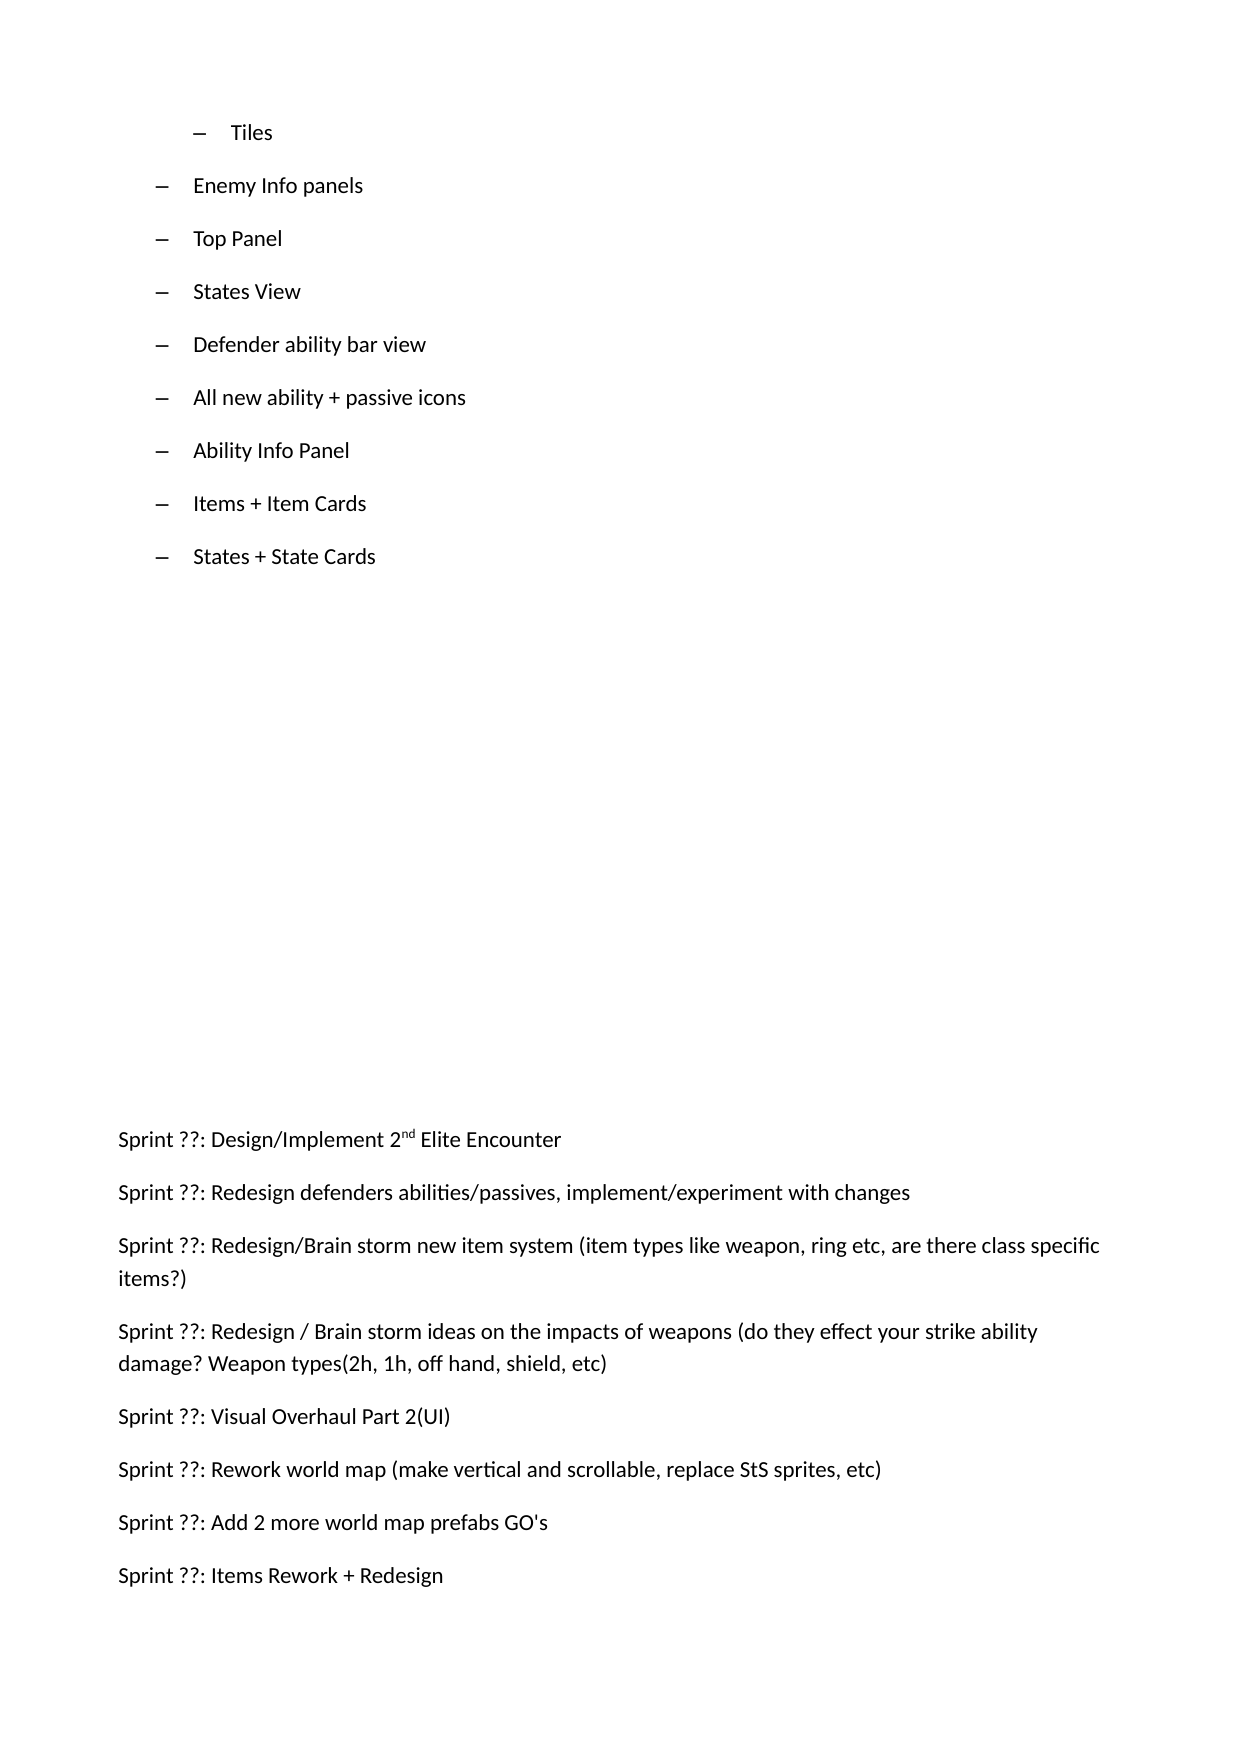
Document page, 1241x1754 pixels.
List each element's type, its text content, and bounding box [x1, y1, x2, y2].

list All new ability + passive icons [156, 383, 1122, 411]
list Ability Info Panel [156, 436, 1122, 464]
list Top Panel [156, 224, 1122, 252]
text Sprint ??: Redesign / Brain storm ideas on the impacts of weapons (do they effect your strike ability damage? Weapon types(2h, 1h, off hand, shield, etc) [118, 1317, 1122, 1377]
text Sprint ??: Design/Implement 2nd Elite Encounter [118, 1126, 1122, 1153]
text Sprint ??: Items Rework + Redesign [118, 1561, 1122, 1589]
list States View [156, 277, 1122, 305]
list Enemy Info panels [156, 171, 1122, 199]
list Items + Item Cards [156, 489, 1122, 517]
text Sprint ??: Add 2 more world map prefabs GO's [118, 1508, 1122, 1536]
text Sprint ??: Redesign/Brain storm new item system (item types like weapon, ring etc, are there class specific items?) [118, 1232, 1122, 1292]
text Sprint ??: Visual Overhaul Part 2(UI) [118, 1402, 1122, 1430]
text Sprint ??: Redesign defenders abilities/passives, implement/experiment with changes [118, 1178, 1122, 1207]
text Sprint ??: Rework world map (make vertical and scrollable, replace StS sprites, etc) [118, 1455, 1122, 1483]
list States + State Cards [156, 542, 1122, 570]
list Defender ability bar view [156, 330, 1122, 358]
list Tiles [193, 118, 1122, 146]
